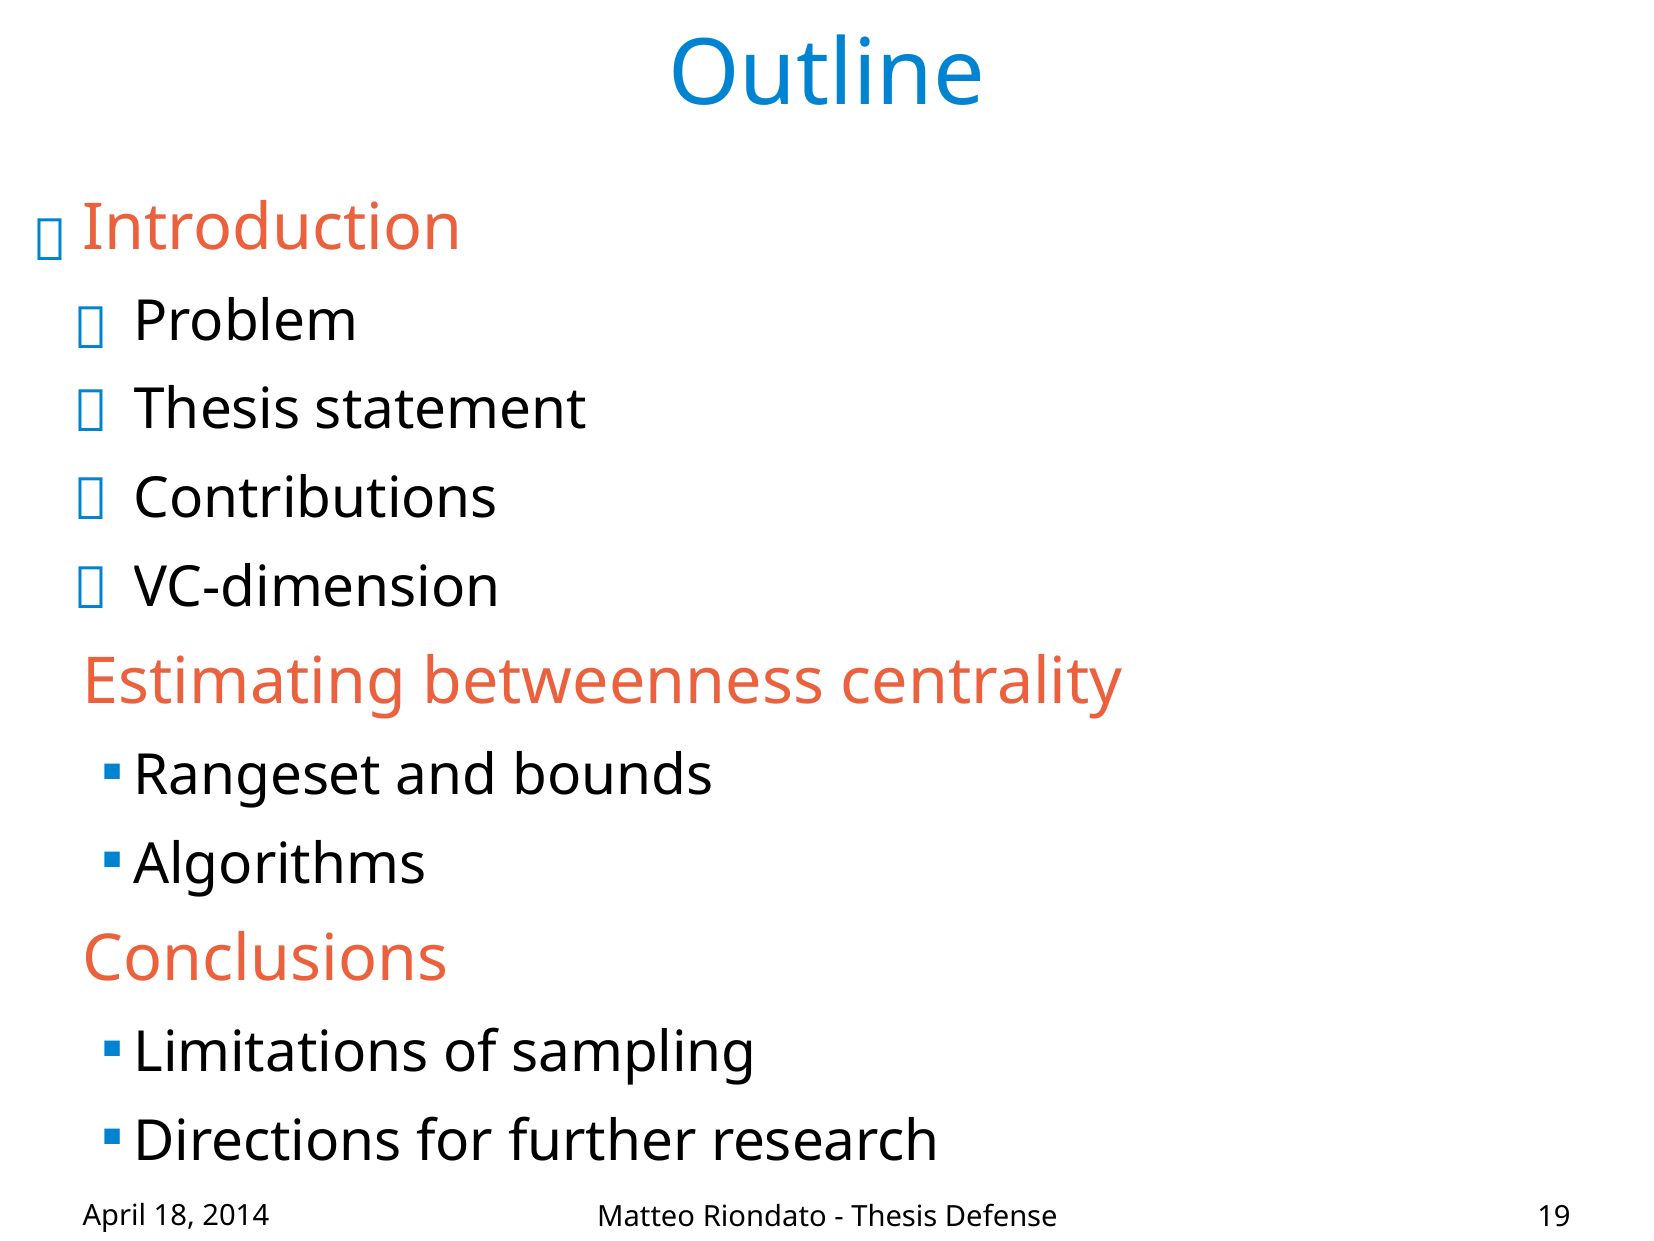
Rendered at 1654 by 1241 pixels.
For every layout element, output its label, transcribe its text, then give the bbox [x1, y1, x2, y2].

text_box  [58, 450, 135, 531]
title Outline [82, 0, 1571, 139]
text_box  [58, 279, 135, 359]
list Introduction Problem Thesis statement Contributions VC-dimension Estimating betweenness centrality Rangeset and bounds Algorithms Conclusions Limitations of sampling Directions for further research [82, 180, 1571, 1186]
text_box  [58, 361, 135, 442]
text_box  [58, 539, 135, 619]
text_box  [17, 190, 93, 271]
